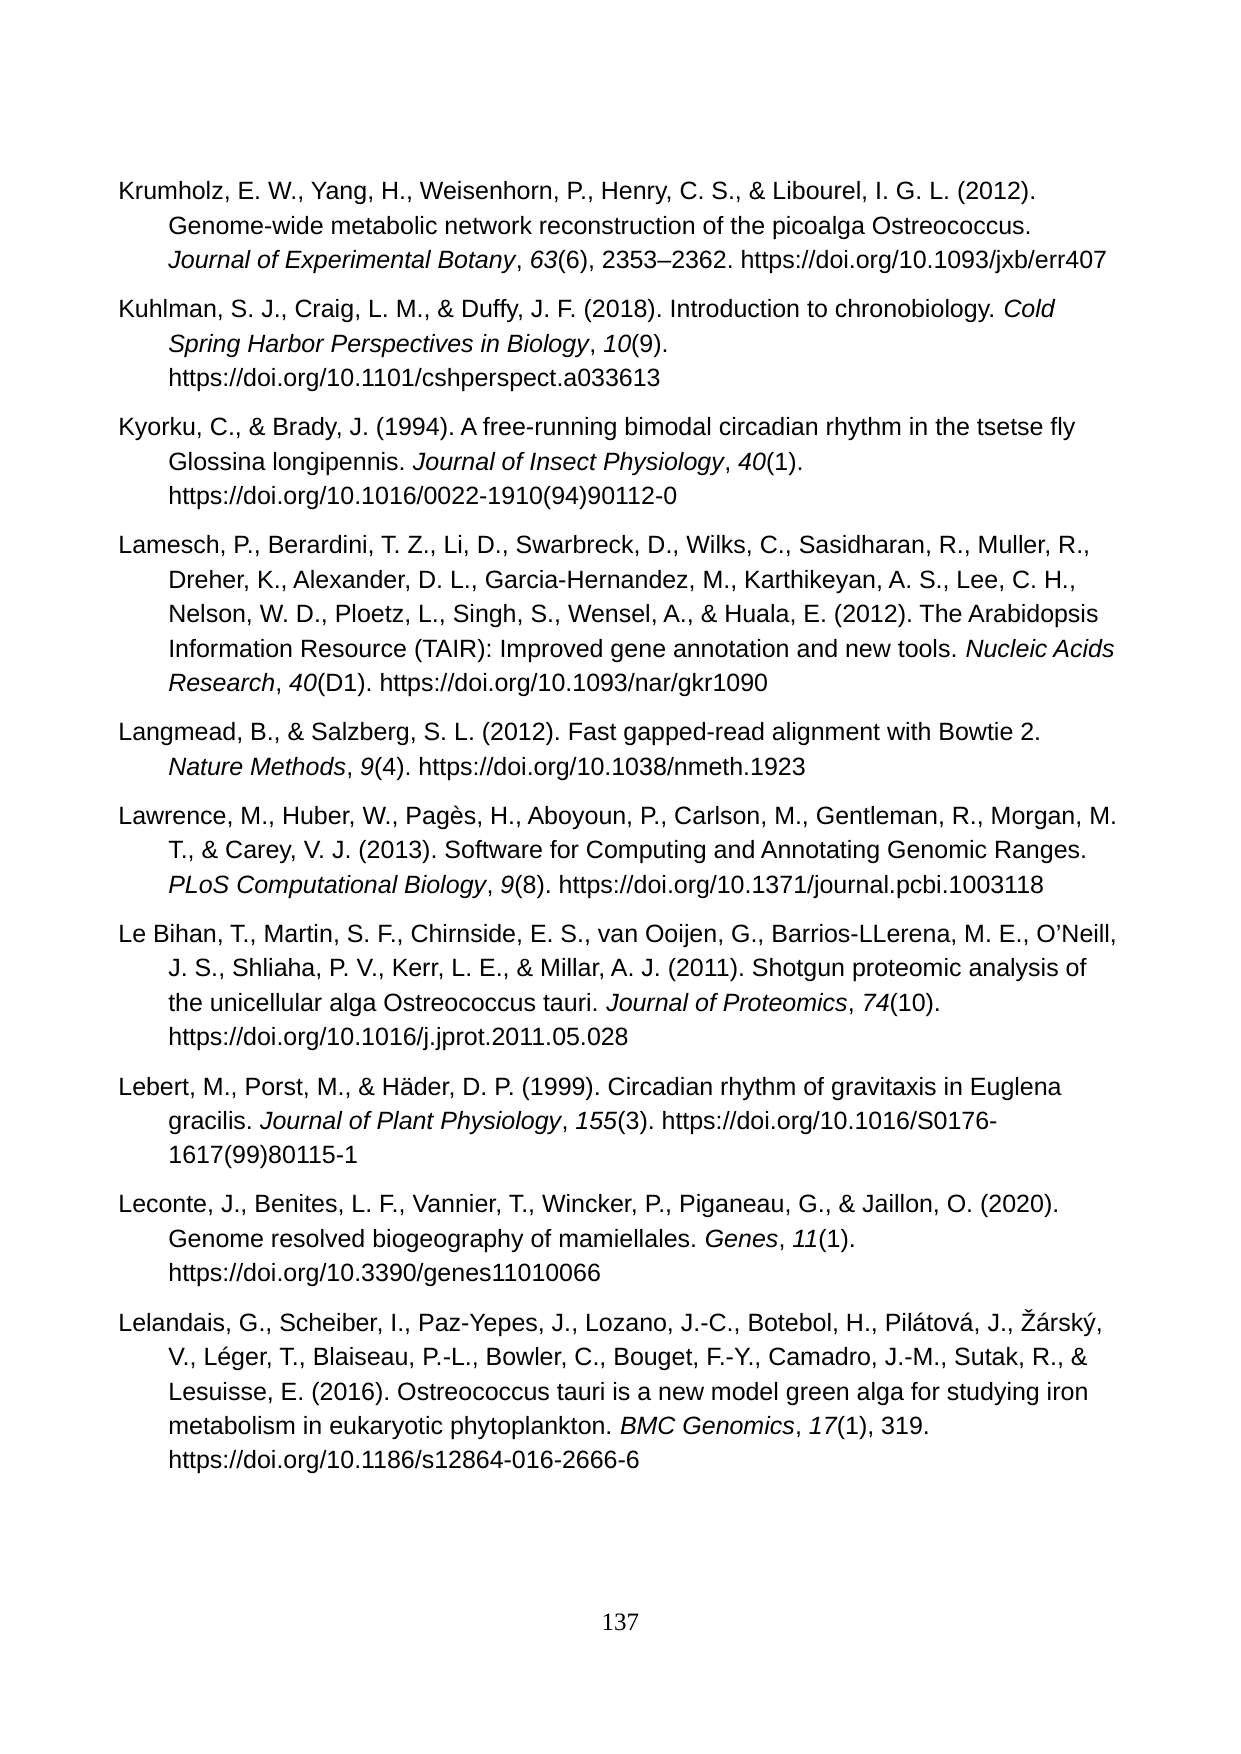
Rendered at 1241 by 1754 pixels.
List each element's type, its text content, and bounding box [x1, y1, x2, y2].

text Le Bihan, T., Martin, S. F., Chirnside, E. S., van Ooijen, G., Barrios-LLerena, M. E., O’Neill, J. S., Shliaha, P. V., Kerr, L. E., & Millar, A. J. (2011). Shotgun proteomic analysis of the unicellular alga Ostreococcus tauri. Journal of Proteomics, 74(10). https://doi.org/10.1016/j.jprot.2011.05.028 [118, 919, 1122, 1051]
text Lawrence, M., Huber, W., Pagès, H., Aboyoun, P., Carlson, M., Gentleman, R., Morgan, M. T., & Carey, V. J. (2013). Software for Computing and Annotating Genomic Ranges. PLoS Computational Biology, 9(8). https://doi.org/10.1371/journal.pcbi.1003118 [118, 801, 1122, 899]
text Kuhlman, S. J., Craig, L. M., & Duffy, J. F. (2018). Introduction to chronobiology. Cold Spring Harbor Perspectives in Biology, 10(9). https://doi.org/10.1101/cshperspect.a033613 [118, 294, 1122, 392]
text Leconte, J., Benites, L. F., Vannier, T., Wincker, P., Piganeau, G., & Jaillon, O. (2020). Genome resolved biogeography of mamiellales. Genes, 11(1). https://doi.org/10.3390/genes11010066 [118, 1189, 1122, 1287]
text Lebert, M., Porst, M., & Häder, D. P. (1999). Circadian rhythm of gravitaxis in Euglena gracilis. Journal of Plant Physiology, 155(3). https://doi.org/10.1016/S0176-1617(99)80115-1 [118, 1071, 1122, 1169]
text Lamesch, P., Berardini, T. Z., Li, D., Swarbreck, D., Wilks, C., Sasidharan, R., Muller, R., Dreher, K., Alexander, D. L., Garcia-Hernandez, M., Karthikeyan, A. S., Lee, C. H., Nelson, W. D., Ploetz, L., Singh, S., Wensel, A., & Huala, E. (2012). The Arabidopsis Information Resource (TAIR): Improved gene annotation and new tools. Nucleic Acids Research, 40(D1). https://doi.org/10.1093/nar/gkr1090 [118, 530, 1122, 697]
text Langmead, B., & Salzberg, S. L. (2012). Fast gapped-read alignment with Bowtie 2. Nature Methods, 9(4). https://doi.org/10.1038/nmeth.1923 [118, 717, 1122, 781]
text Kyorku, C., & Brady, J. (1994). A free-running bimodal circadian rhythm in the tsetse fly Glossina longipennis. Journal of Insect Physiology, 40(1). https://doi.org/10.1016/0022-1910(94)90112-0 [118, 412, 1122, 510]
text Lelandais, G., Scheiber, I., Paz-Yepes, J., Lozano, J.-C., Botebol, H., Pilátová, J., Žárský, V., Léger, T., Blaiseau, P.-L., Bowler, C., Bouget, F.-Y., Camadro, J.-M., Sutak, R., & Lesuisse, E. (2016). Ostreococcus tauri is a new model green alga for studying iron metabolism in eukaryotic phytoplankton. BMC Genomics, 17(1), 319. https://doi.org/10.1186/s12864-016-2666-6 [118, 1307, 1122, 1474]
text Krumholz, E. W., Yang, H., Weisenhorn, P., Henry, C. S., & Libourel, I. G. L. (2012). Genome-wide metabolic network reconstruction of the picoalga Ostreococcus. Journal of Experimental Botany, 63(6), 2353–2362. https://doi.org/10.1093/jxb/err407 [118, 176, 1122, 274]
